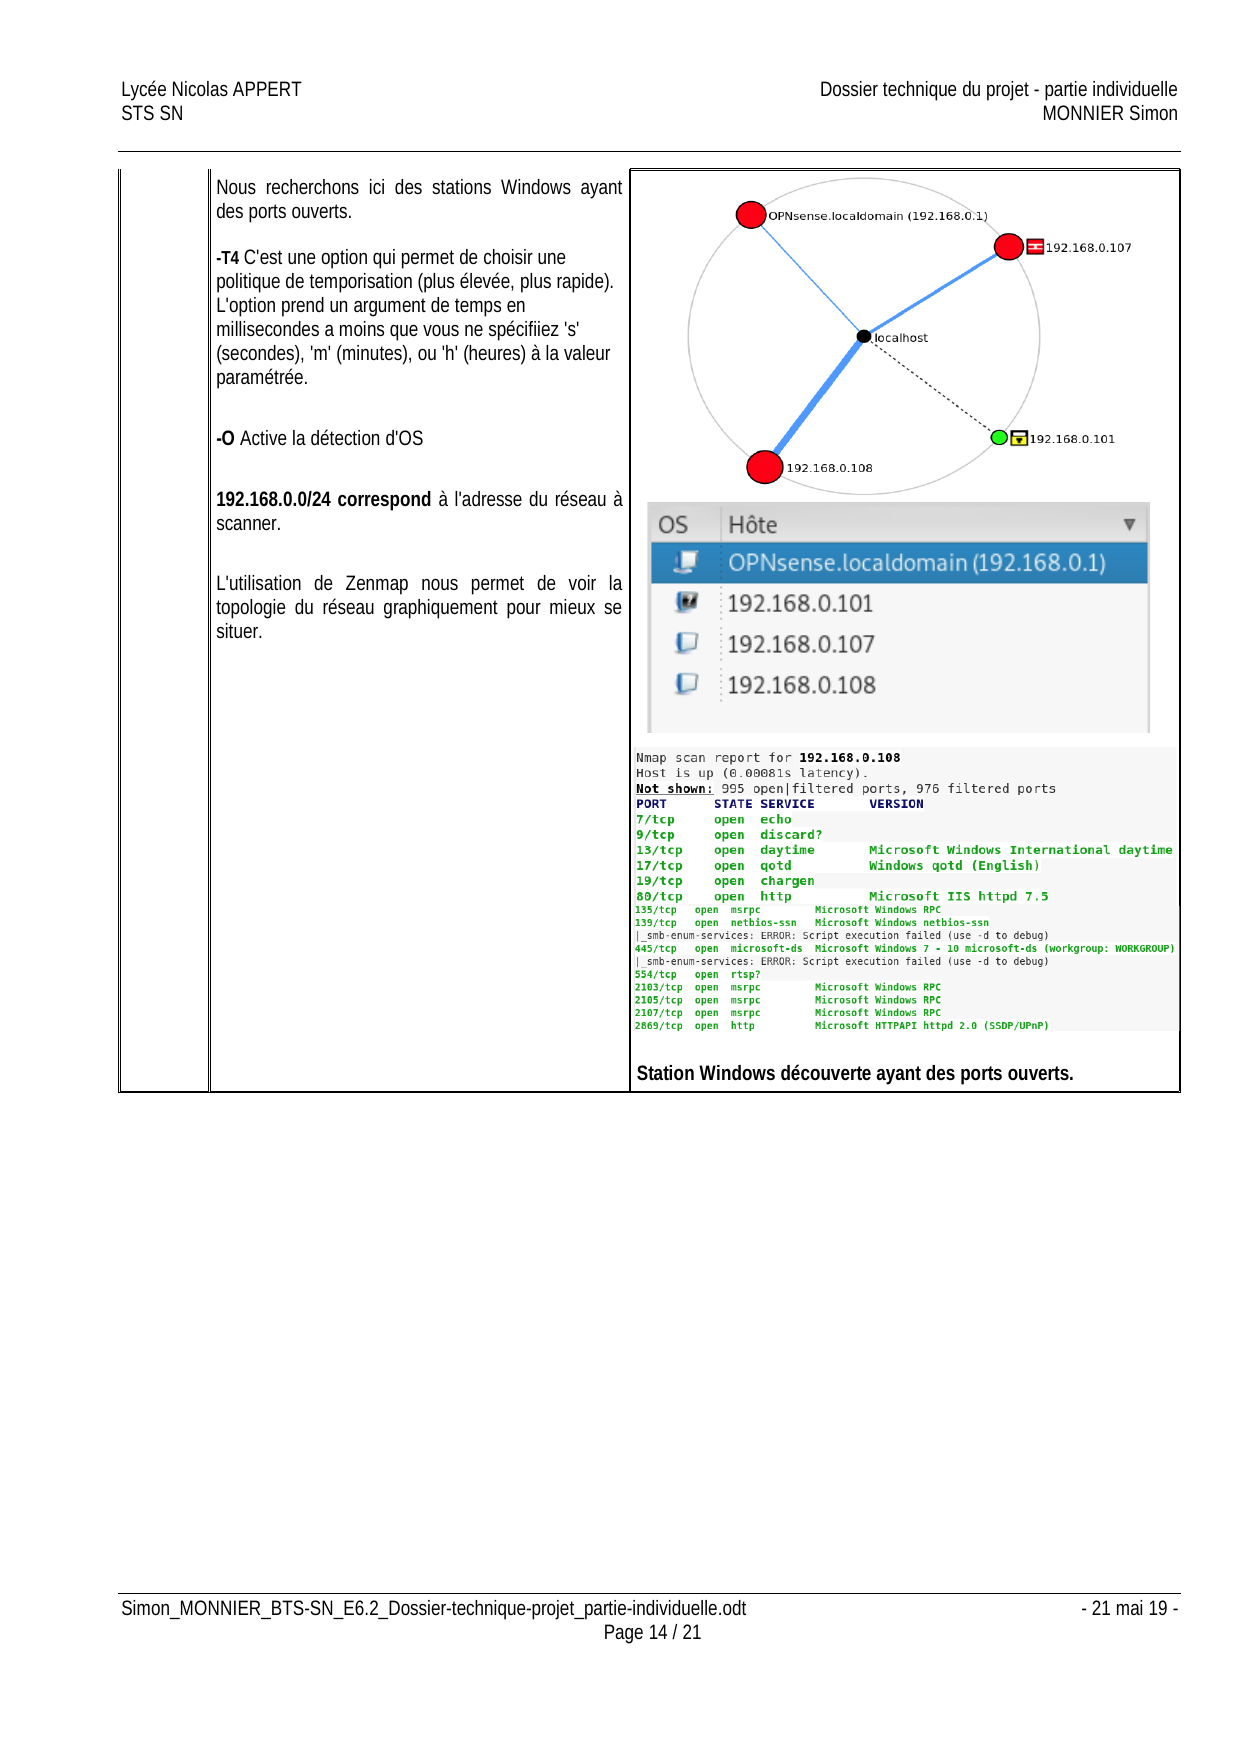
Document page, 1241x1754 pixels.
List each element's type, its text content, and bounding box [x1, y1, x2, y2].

table_cell Nous recherchons ici des stations Windows ayant des ports ouverts. -T4 C'est une option qui permet de choisir une politique de temporisation (plus élevée, plus rapide). L'option prend un argument de temps en millisecondes a moins que vous ne spécifiiez 's' (secondes), 'm' (minutes), ou 'h' (heures) à la valeur paramétrée. -O Active la détection d'OS 192.168.0.0/24 correspond à l'adresse du réseau à scanner. L'utilisation de Zenmap nous permet de voir la topologie du réseau graphiquement pour mieux se situer. [211, 169, 629, 1091]
table_cell [631, 733, 1179, 747]
table_cell [121, 169, 208, 1091]
picture [633, 747, 1180, 1031]
picture [666, 175, 1143, 499]
picture [647, 502, 1151, 733]
table_cell [631, 171, 1179, 732]
table_cell Station Windows découverte ayant des ports ouverts. [631, 748, 1179, 1091]
